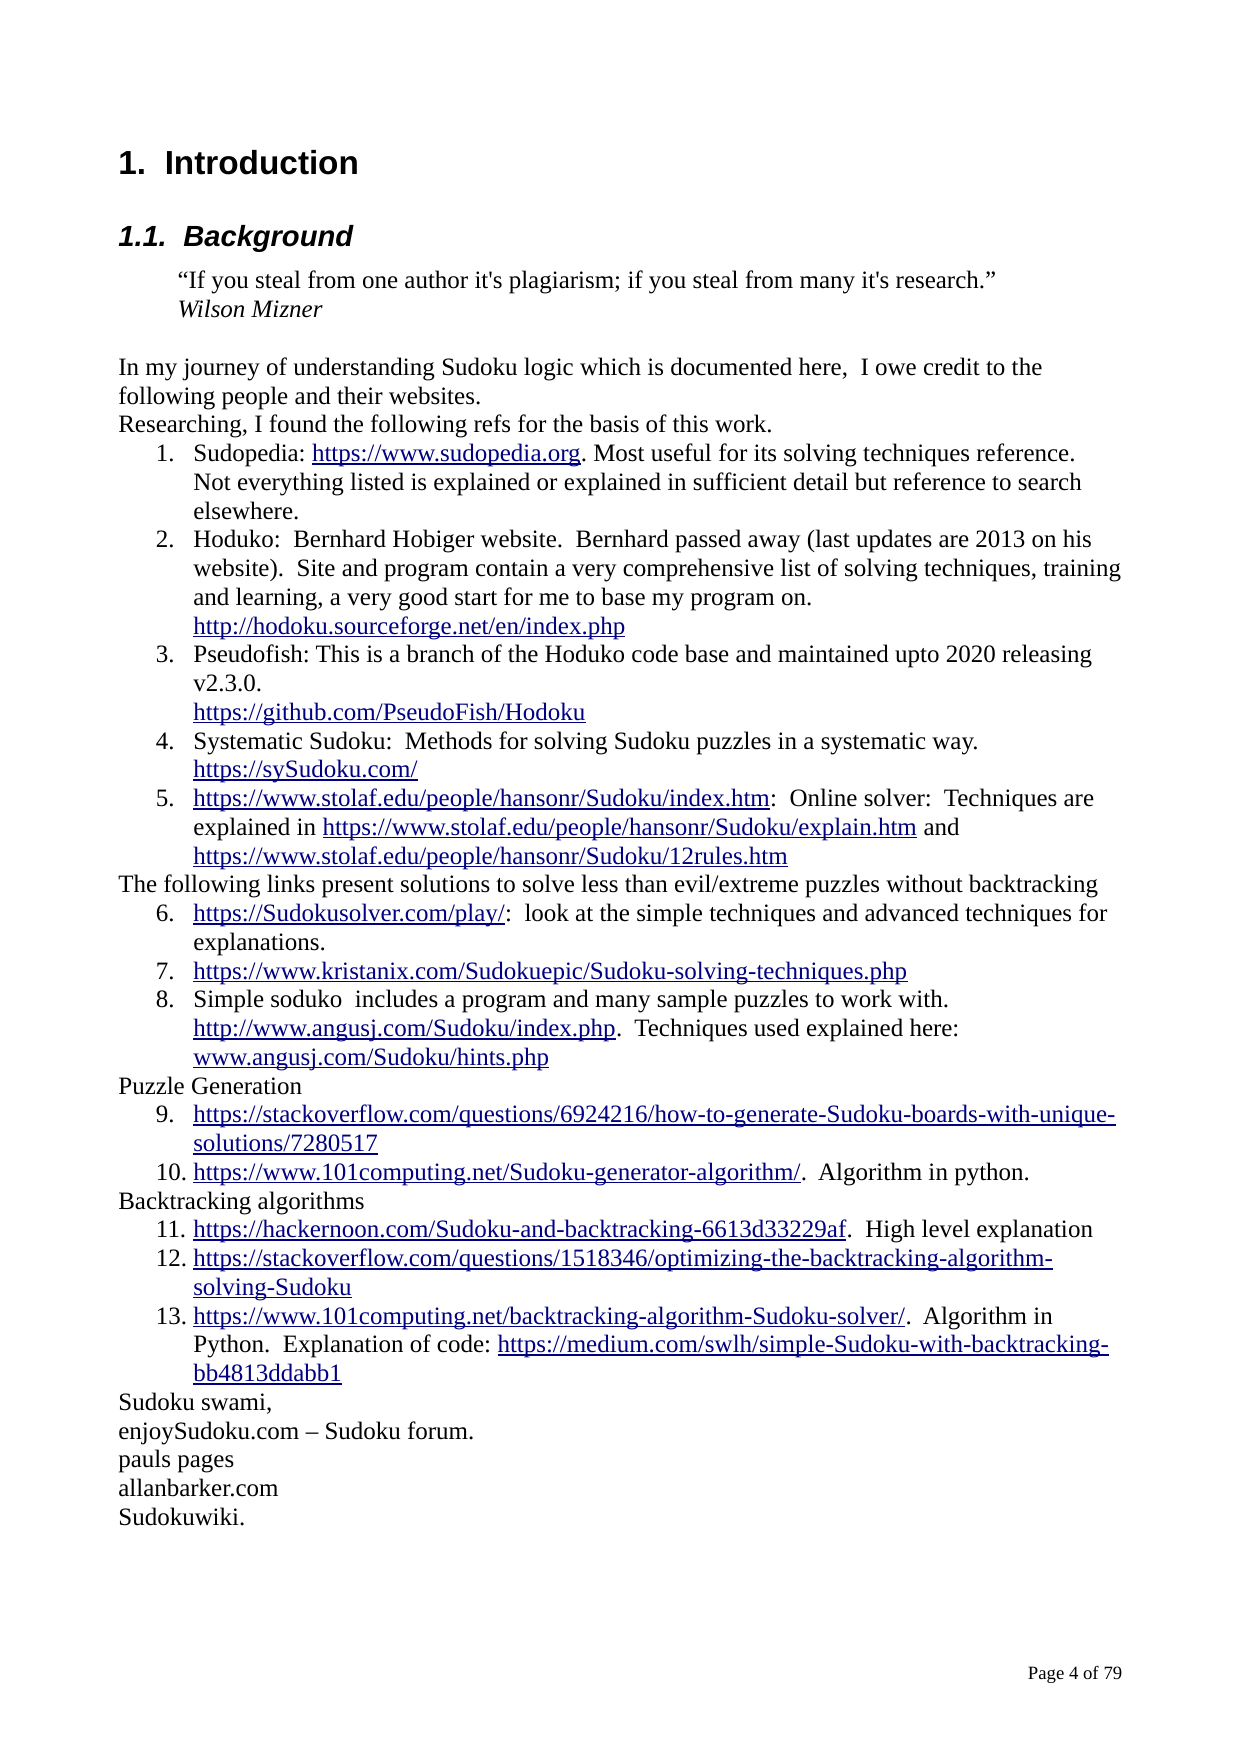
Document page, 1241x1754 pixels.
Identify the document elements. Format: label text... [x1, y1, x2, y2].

text Puzzle Generation [118, 1071, 1122, 1099]
text “If you steal from one author it's plagiarism; if you steal from many it's research.” Wilson Mizner [177, 265, 1063, 323]
text The following links present solutions to solve less than evil/extreme puzzles without backtracking [118, 869, 1122, 898]
list Simple soduko includes a program and many sample puzzles to work with. http://www.angusj.com/Sudoku/index.php. Techniques used explained here: www.angusj.com/Sudoku/hints.php [156, 984, 1122, 1071]
list https://www.101computing.net/Sudoku-generator-algorithm/. Algorithm in python. [156, 1157, 1122, 1186]
subtitle Background [118, 219, 1122, 253]
list https://hackernoon.com/Sudoku-and-backtracking-6613d33229af. High level explanation [156, 1214, 1122, 1243]
list https://www.101computing.net/backtracking-algorithm-Sudoku-solver/. Algorithm in Python. Explanation of code: https://medium.com/swlh/simple-Sudoku-with-backtracking-bb4813ddabb1 [156, 1301, 1122, 1387]
text allanbarker.com [118, 1473, 1122, 1502]
list Sudopedia: https://www.sudopedia.org. Most useful for its solving techniques reference. Not everything listed is explained or explained in sufficient detail but reference to search elsewhere. [156, 438, 1122, 524]
list https://stackoverflow.com/questions/1518346/optimizing-the-backtracking-algorithm-solving-Sudoku [156, 1243, 1122, 1301]
text In my journey of understanding Sudoku logic which is documented here, I owe credit to the following people and their websites. [118, 352, 1122, 409]
subtitle Introduction [118, 143, 1122, 182]
text Backtracking algorithms [118, 1186, 1122, 1214]
text Sudokuwiki. [118, 1502, 1122, 1531]
text Researching, I found the following refs for the basis of this work. [118, 409, 1122, 438]
text Sudoku swami, [118, 1387, 1122, 1416]
list https://www.kristanix.com/Sudokuepic/Sudoku-solving-techniques.php [156, 956, 1122, 984]
list https://Sudokusolver.com/play/: look at the simple techniques and advanced techniques for explanations. [156, 898, 1122, 956]
text pauls pages [118, 1444, 1122, 1473]
list https://stackoverflow.com/questions/6924216/how-to-generate-Sudoku-boards-with-unique-solutions/7280517 [156, 1099, 1122, 1157]
text enjoySudoku.com – Sudoku forum. [118, 1416, 1122, 1444]
list Systematic Sudoku: Methods for solving Sudoku puzzles in a systematic way. https://sySudoku.com/ [156, 726, 1122, 783]
list Pseudofish: This is a branch of the Hoduko code base and maintained upto 2020 releasing v2.3.0. https://github.com/PseudoFish/Hodoku [156, 639, 1122, 726]
list https://www.stolaf.edu/people/hansonr/Sudoku/index.htm: Online solver: Techniques are explained in https://www.stolaf.edu/people/hansonr/Sudoku/explain.htm and https://www.stolaf.edu/people/hansonr/Sudoku/12rules.htm [156, 783, 1122, 869]
list Hoduko: Bernhard Hobiger website. Bernhard passed away (last updates are 2013 on his website). Site and program contain a very comprehensive list of solving techniques, training and learning, a very good start for me to base my program on. http://hodoku.sourceforge.net/en/index.php [156, 524, 1122, 639]
